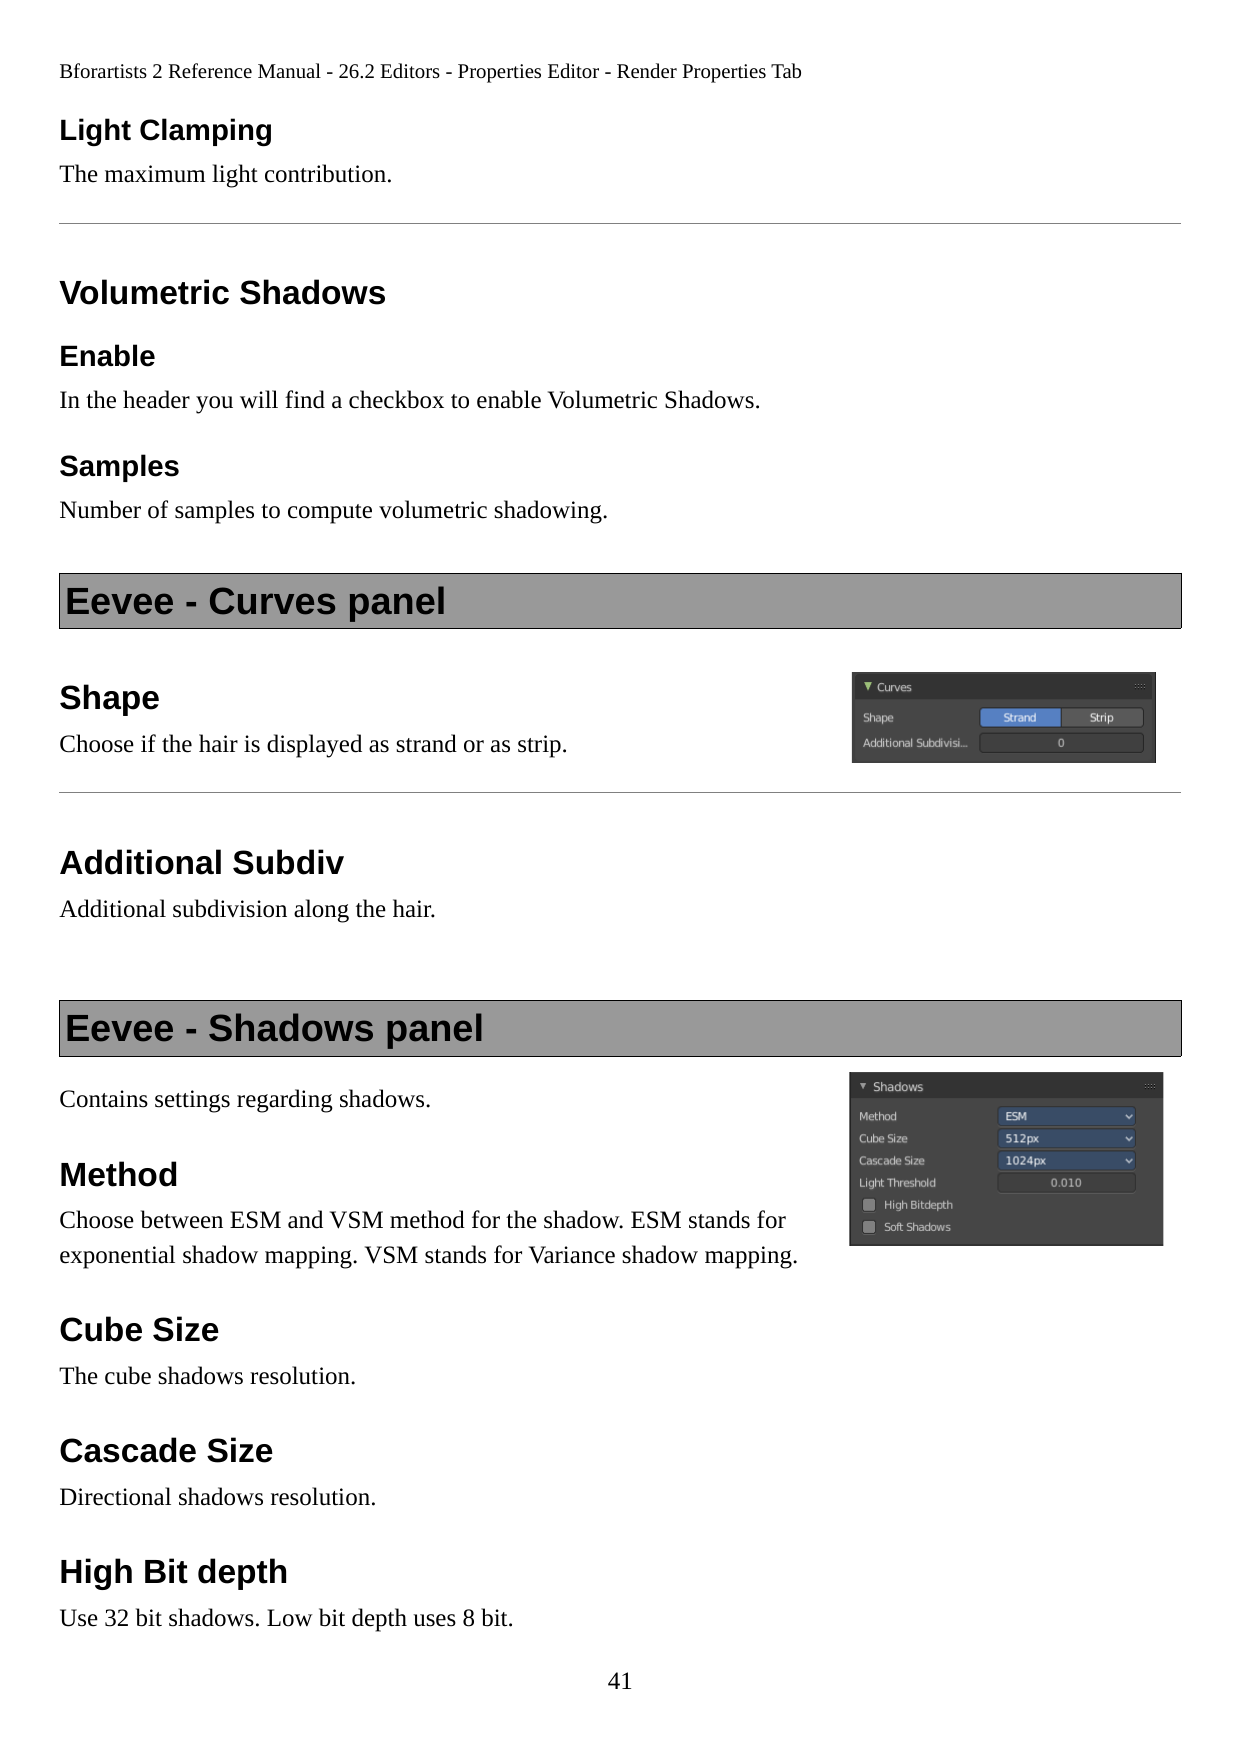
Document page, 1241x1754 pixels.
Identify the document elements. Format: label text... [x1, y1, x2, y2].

subtitle High Bit depth [59, 1552, 1181, 1591]
subtitle Samples [59, 448, 1181, 482]
table_header Eevee - Curves panel [60, 574, 1181, 628]
subtitle [1164, 1154, 1181, 1193]
subtitle Enable [59, 339, 1181, 372]
table_header Eevee - Shadows panel [60, 1001, 1181, 1056]
text Directional shadows resolution. [59, 1482, 1181, 1511]
text The maximum light contribution. [59, 159, 1181, 188]
text Choose between ESM and VSM method for the shadow. ESM stands for exponential shadow mapping. VSM stands for Variance shadow mapping. [59, 1206, 1181, 1269]
subtitle Method [59, 1154, 849, 1193]
subtitle [1156, 677, 1181, 716]
text Additional subdivision along the hair. [59, 894, 1181, 923]
subtitle Shape [59, 677, 851, 716]
text Number of samples to compute volumetric shadowing. [59, 495, 1181, 523]
subtitle Light Clamping [59, 113, 1181, 146]
picture [851, 672, 1156, 763]
text Choose if the hair is displayed as strand or as strip. [59, 729, 851, 757]
text Use 32 bit shadows. Low bit depth uses 8 bit. [59, 1603, 1181, 1632]
subtitle Additional Subdiv [59, 843, 1181, 881]
subtitle Cube Size [59, 1310, 1181, 1348]
text Contains settings regarding shadows. [59, 1084, 849, 1113]
text The cube shadows resolution. [59, 1361, 1181, 1390]
picture [849, 1072, 1164, 1246]
text In the header you will find a checkbox to enable Volumetric Shadows. [59, 385, 1181, 414]
subtitle Cascade Size [59, 1431, 1181, 1469]
subtitle Volumetric Shadows [59, 273, 1181, 312]
